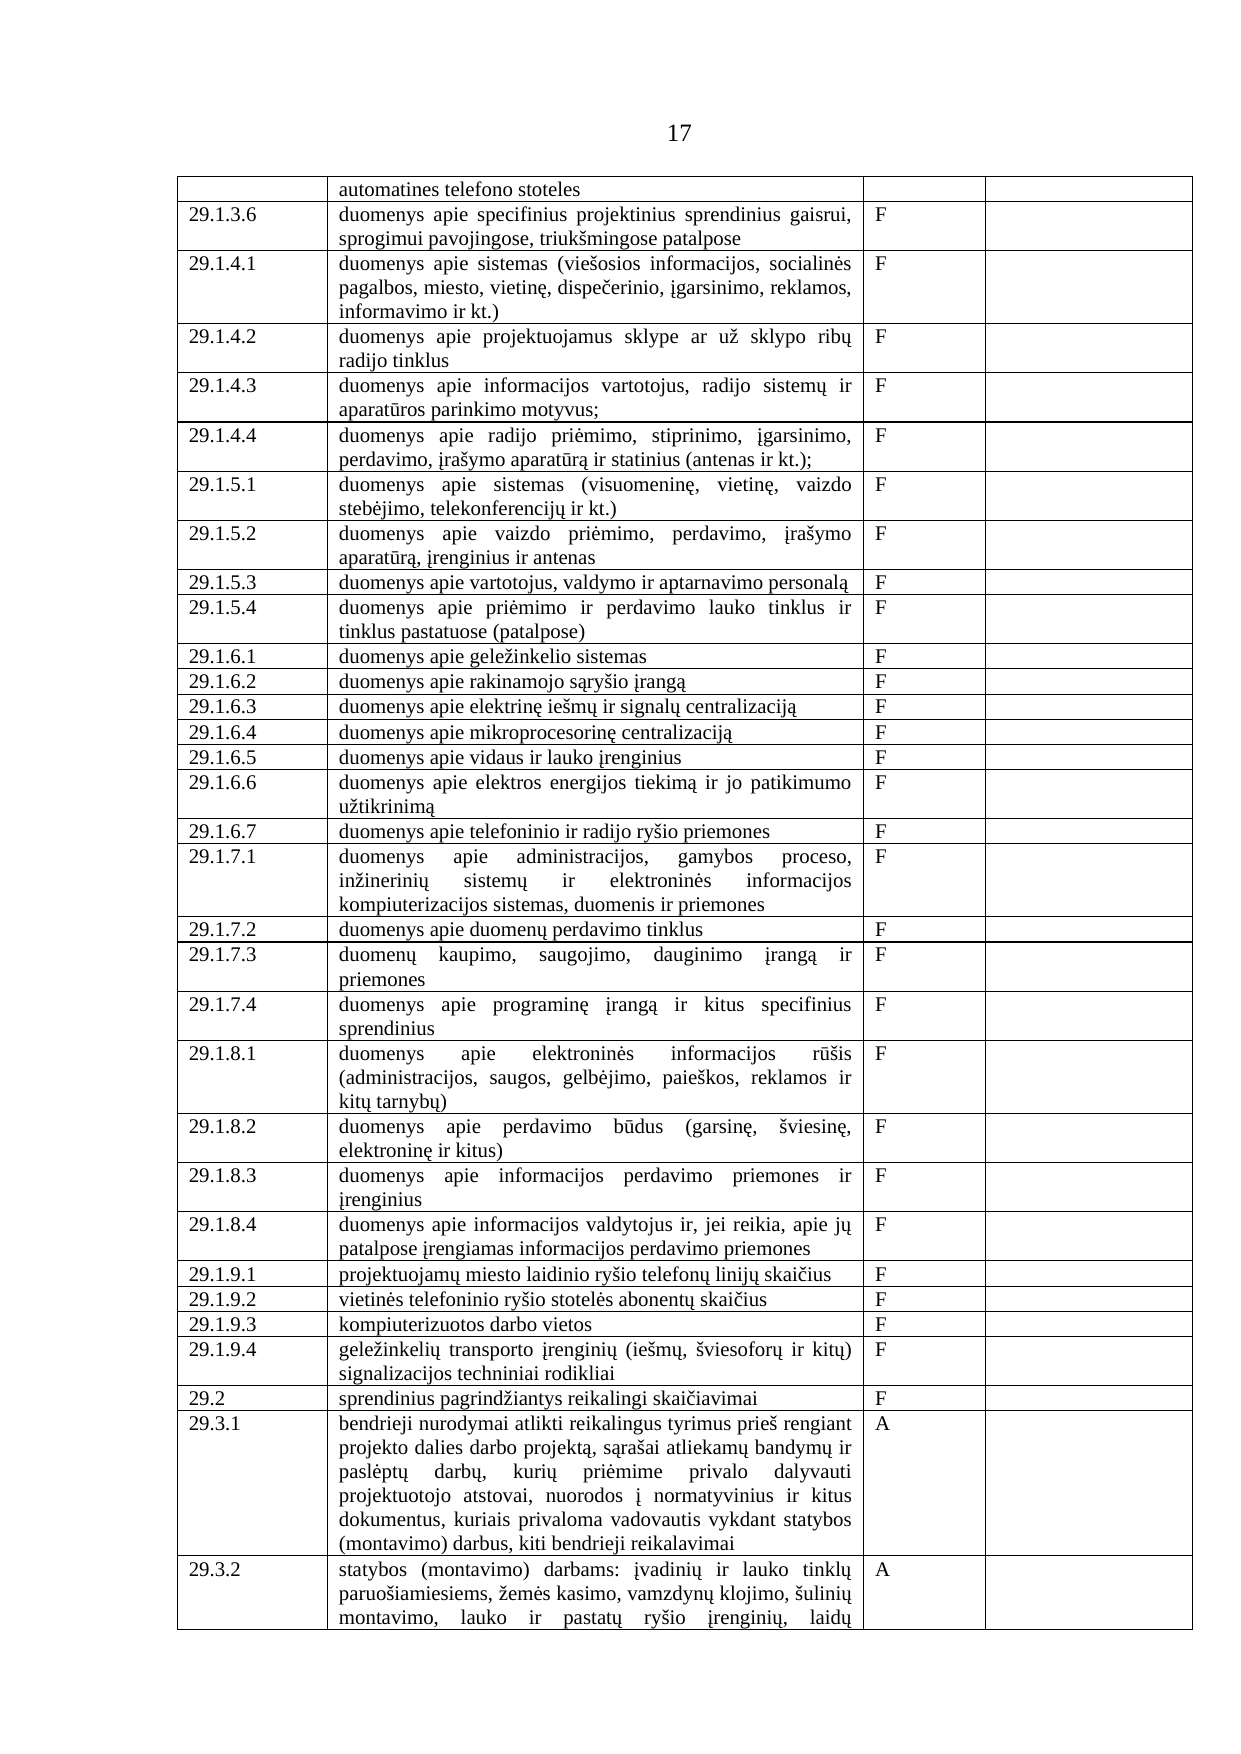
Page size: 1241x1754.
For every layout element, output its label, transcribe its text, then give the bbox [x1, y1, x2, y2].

table_cell 29.1.6.7 [178, 819, 327, 843]
table_cell duomenys apie elektroninės informacijos rūšis (administracijos, saugos, gelbėjimo, paieškos, reklamos ir kitų tarnybų) [328, 1041, 863, 1113]
table_cell duomenys apie perdavimo būdus (garsinę, šviesinę, elektroninę ir kitus) [328, 1114, 863, 1162]
table_cell 29.1.9.3 [178, 1312, 327, 1336]
table_cell 29.1.5.3 [178, 570, 327, 594]
table_cell 29.1.9.2 [178, 1287, 327, 1311]
table_cell kompiuterizuotos darbo vietos [328, 1312, 863, 1336]
table_cell [986, 202, 1192, 250]
table_cell 29.1.6.6 [178, 770, 327, 818]
table_cell F [864, 1386, 985, 1410]
table_cell F [864, 695, 985, 718]
table_cell [986, 251, 1192, 323]
table_cell 29.1.5.2 [178, 521, 327, 569]
table_cell duomenys apie programinę įrangą ir kitus specifinius sprendinius [328, 992, 863, 1040]
table_cell 29.1.6.1 [178, 644, 327, 668]
table_cell 29.1.6.4 [178, 720, 327, 744]
table_cell duomenys apie sistemas (visuomeninę, vietinę, vaizdo stebėjimo, telekonferencijų ir kt.) [328, 472, 863, 520]
table_cell [986, 644, 1192, 668]
table_cell 29.1.8.2 [178, 1114, 327, 1162]
table_cell [986, 1287, 1192, 1311]
table_cell automatines telefono stoteles [328, 177, 863, 201]
table_cell F [864, 844, 985, 916]
table_cell 29.3.2 [178, 1556, 327, 1629]
table_cell 29.3.1 [178, 1411, 327, 1555]
table_cell duomenys apie telefoninio ir radijo ryšio priemones [328, 819, 863, 843]
table_cell 29.1.9.4 [178, 1337, 327, 1385]
table_cell sprendinius pagrindžiantys reikalingi skaičiavimai [328, 1386, 863, 1410]
table_cell statybos (montavimo) darbams: įvadinių ir lauko tinklų paruošiamiesiems, žemės kasimo, vamzdynų klojimo, šulinių montavimo, lauko ir pastatų ryšio įrenginių, laidų [328, 1556, 863, 1629]
table_cell [986, 595, 1192, 643]
table_cell [986, 745, 1192, 769]
table_cell [986, 669, 1192, 693]
table_cell [986, 521, 1192, 569]
table_cell [986, 943, 1192, 991]
table_cell [986, 695, 1192, 718]
table_cell F [864, 819, 985, 843]
table_cell 29.2 [178, 1386, 327, 1410]
table_cell [986, 1114, 1192, 1162]
table_cell duomenys apie vaizdo priėmimo, perdavimo, įrašymo aparatūrą, įrenginius ir antenas [328, 521, 863, 569]
table_cell [986, 373, 1192, 421]
table_cell duomenys apie priėmimo ir perdavimo lauko tinklus ir tinklus pastatuose (patalpose) [328, 595, 863, 643]
table_cell [986, 1411, 1192, 1555]
table_cell F [864, 1163, 985, 1211]
table_cell duomenys apie geležinkelio sistemas [328, 644, 863, 668]
table_cell 29.1.3.6 [178, 202, 327, 250]
table_cell duomenys apie informacijos vartotojus, radijo sistemų ir aparatūros parinkimo motyvus; [328, 373, 863, 421]
table_cell duomenys apie informacijos valdytojus ir, jei reikia, apie jų patalpose įrengiamas informacijos perdavimo priemones [328, 1212, 863, 1260]
table_cell geležinkelių transporto įrenginių (iešmų, šviesoforų ir kitų) signalizacijos techniniai rodikliai [328, 1337, 863, 1385]
table_cell 29.1.7.2 [178, 917, 327, 941]
table_cell [986, 1386, 1192, 1410]
table_cell F [864, 644, 985, 668]
table_cell [178, 177, 327, 201]
table_cell F [864, 1261, 985, 1286]
table_cell duomenys apie vidaus ir lauko įrenginius [328, 745, 863, 769]
table_cell [986, 423, 1192, 471]
table_cell duomenys apie duomenų perdavimo tinklus [328, 917, 863, 941]
table_cell F [864, 745, 985, 769]
table_cell 29.1.8.4 [178, 1212, 327, 1260]
table_cell F [864, 202, 985, 250]
table_cell 29.1.8.1 [178, 1041, 327, 1113]
table_cell [864, 177, 985, 201]
table_cell F [864, 521, 985, 569]
table_cell [986, 324, 1192, 372]
table_cell bendrieji nurodymai atlikti reikalingus tyrimus prieš rengiant projekto dalies darbo projektą, sąrašai atliekamų bandymų ir paslėptų darbų, kurių priėmime privalo dalyvauti projektuotojo atstovai, nuorodos į normatyvinius ir kitus dokumentus, kuriais privaloma vadovautis vykdant statybos (montavimo) darbus, kiti bendrieji reikalavimai [328, 1411, 863, 1555]
table_cell 29.1.7.1 [178, 844, 327, 916]
table_cell F [864, 373, 985, 421]
table_cell duomenys apie projektuojamus sklype ar už sklypo ribų radijo tinklus [328, 324, 863, 372]
table_cell duomenys apie mikroprocesorinę centralizaciją [328, 720, 863, 744]
table_cell [986, 770, 1192, 818]
table_cell [986, 917, 1192, 941]
table_cell A [864, 1411, 985, 1555]
table_cell duomenys apie rakinamojo sąryšio įrangą [328, 669, 863, 693]
table_cell [986, 1337, 1192, 1385]
table_cell A [864, 1556, 985, 1629]
table_cell projektuojamų miesto laidinio ryšio telefonų linijų skaičius [328, 1261, 863, 1286]
table_cell 29.1.6.5 [178, 745, 327, 769]
table_cell F [864, 720, 985, 744]
table_cell F [864, 1041, 985, 1113]
table_cell duomenys apie radijo priėmimo, stiprinimo, įgarsinimo, perdavimo, įrašymo aparatūrą ir statinius (antenas ir kt.); [328, 423, 863, 471]
table_cell 29.1.4.1 [178, 251, 327, 323]
table_cell F [864, 1114, 985, 1162]
table_cell [986, 819, 1192, 843]
table_cell duomenys apie elektros energijos tiekimą ir jo patikimumo užtikrinimą [328, 770, 863, 818]
table_cell F [864, 770, 985, 818]
table_cell duomenys apie administracijos, gamybos proceso, inžinerinių sistemų ir elektroninės informacijos kompiuterizacijos sistemas, duomenis ir priemones [328, 844, 863, 916]
table_cell 29.1.9.1 [178, 1261, 327, 1286]
table_cell [986, 1041, 1192, 1113]
table_cell [986, 1312, 1192, 1336]
table_cell [986, 472, 1192, 520]
table_cell 29.1.8.3 [178, 1163, 327, 1211]
table_cell [986, 992, 1192, 1040]
table_cell duomenys apie sistemas (viešosios informacijos, socialinės pagalbos, miesto, vietinę, dispečerinio, įgarsinimo, reklamos, informavimo ir kt.) [328, 251, 863, 323]
table_cell [986, 1212, 1192, 1260]
table_cell F [864, 943, 985, 991]
table_cell 29.1.7.4 [178, 992, 327, 1040]
table_cell duomenų kaupimo, saugojimo, dauginimo įrangą ir priemones [328, 943, 863, 991]
table_cell F [864, 669, 985, 693]
table_cell duomenys apie elektrinę iešmų ir signalų centralizaciją [328, 695, 863, 718]
table_cell duomenys apie informacijos perdavimo priemones ir įrenginius [328, 1163, 863, 1211]
table_cell 29.1.7.3 [178, 943, 327, 991]
table_cell 29.1.6.2 [178, 669, 327, 693]
table_cell F [864, 1312, 985, 1336]
table_cell [986, 1556, 1192, 1629]
table_cell F [864, 472, 985, 520]
table_cell 29.1.4.4 [178, 423, 327, 471]
table_cell duomenys apie vartotojus, valdymo ir aptarnavimo personalą [328, 570, 863, 594]
table_cell vietinės telefoninio ryšio stotelės abonentų skaičius [328, 1287, 863, 1311]
table_cell F [864, 570, 985, 594]
table_cell [986, 570, 1192, 594]
table_cell 29.1.5.1 [178, 472, 327, 520]
table_cell [986, 177, 1192, 201]
table_cell [986, 844, 1192, 916]
table_cell 29.1.4.3 [178, 373, 327, 421]
table_cell F [864, 1287, 985, 1311]
table_cell F [864, 917, 985, 941]
table_cell F [864, 1212, 985, 1260]
table_cell 29.1.6.3 [178, 695, 327, 718]
table_cell duomenys apie specifinius projektinius sprendinius gaisrui, sprogimui pavojingose, triukšmingose patalpose [328, 202, 863, 250]
table_cell F [864, 595, 985, 643]
table_cell 29.1.4.2 [178, 324, 327, 372]
table_cell F [864, 992, 985, 1040]
table_cell F [864, 324, 985, 372]
table_cell F [864, 251, 985, 323]
table_cell F [864, 1337, 985, 1385]
table_cell F [864, 423, 985, 471]
table_cell [986, 1163, 1192, 1211]
table_cell [986, 720, 1192, 744]
table_cell 29.1.5.4 [178, 595, 327, 643]
table_cell [986, 1261, 1192, 1286]
